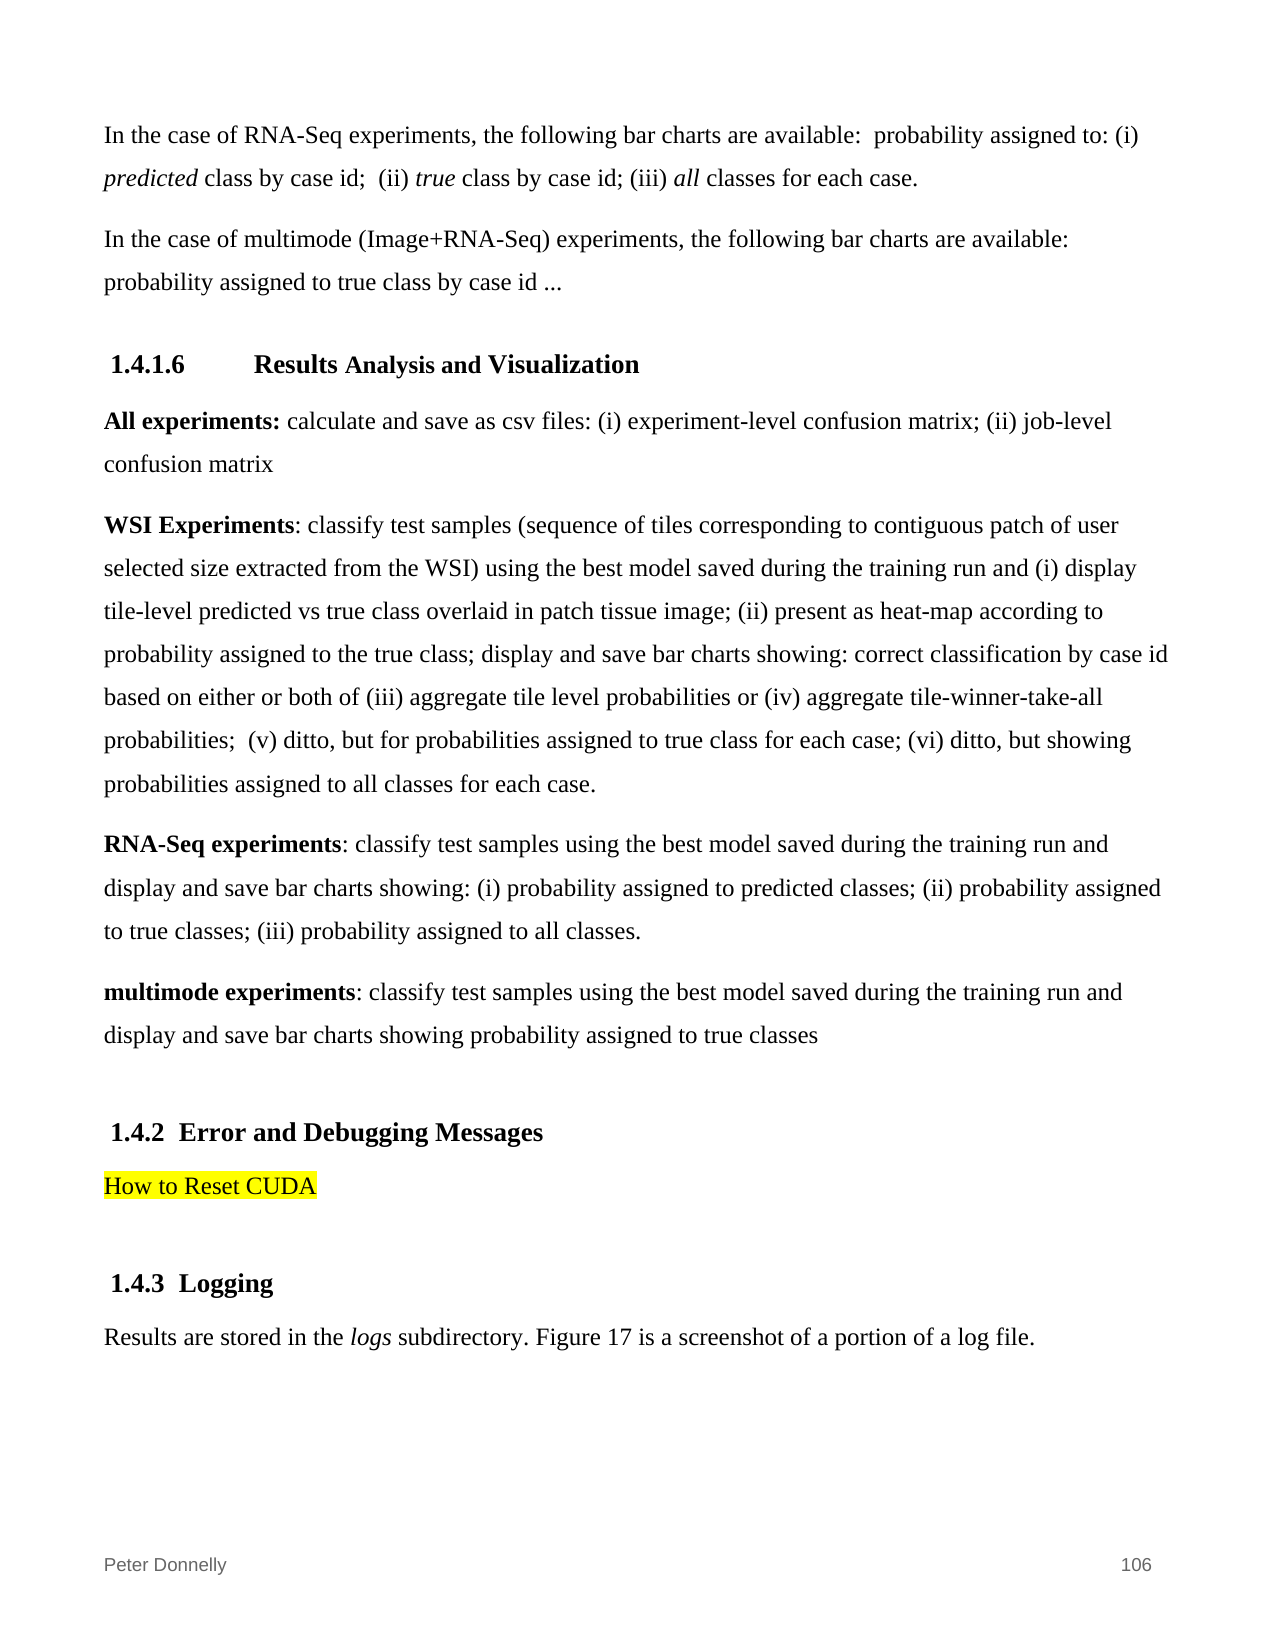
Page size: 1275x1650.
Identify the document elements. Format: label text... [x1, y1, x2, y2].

subtitle Logging [103, 1267, 1181, 1298]
text multimode experiments: classify test samples using the best model saved during the training run and display and save bar charts showing probability assigned to true classes [103, 977, 1181, 1048]
text All experiments: calculate and save as csv files: (i) experiment-level confusion matrix; (ii) job-level confusion matrix [103, 406, 1181, 478]
text How to Reset CUDA [103, 1171, 1181, 1199]
subtitle Error and Debugging Messages [103, 1116, 1181, 1147]
text Results are stored in the logs subdirectory. Figure 17 is a screenshot of a portion of a log file. [103, 1322, 1181, 1351]
text In the case of RNA-Seq experiments, the following bar charts are available: probability assigned to: (i) predicted class by case id; (ii) true class by case id; (iii) all classes for each case. [103, 120, 1181, 192]
text In the case of multimode (Image+RNA-Seq) experiments, the following bar charts are available: probability assigned to true class by case id ... [103, 224, 1181, 296]
subtitle Results Analysis and Visualization [103, 348, 1181, 379]
text WSI Experiments: classify test samples (sequence of tiles corresponding to contiguous patch of user selected size extracted from the WSI) using the best model saved during the training run and (i) display tile-level predicted vs true class overlaid in patch tissue image; (ii) present as heat-map according to probability assigned to the true class; display and save bar charts showing: correct classification by case id based on either or both of (iii) aggregate tile level probabilities or (iv) aggregate tile-winner-take-all probabilities; (v) ditto, but for probabilities assigned to true class for each case; (vi) ditto, but showing probabilities assigned to all classes for each case. [103, 510, 1181, 797]
text RNA-Seq experiments: classify test samples using the best model saved during the training run and display and save bar charts showing: (i) probability assigned to predicted classes; (ii) probability assigned to true classes; (iii) probability assigned to all classes. [103, 829, 1181, 944]
